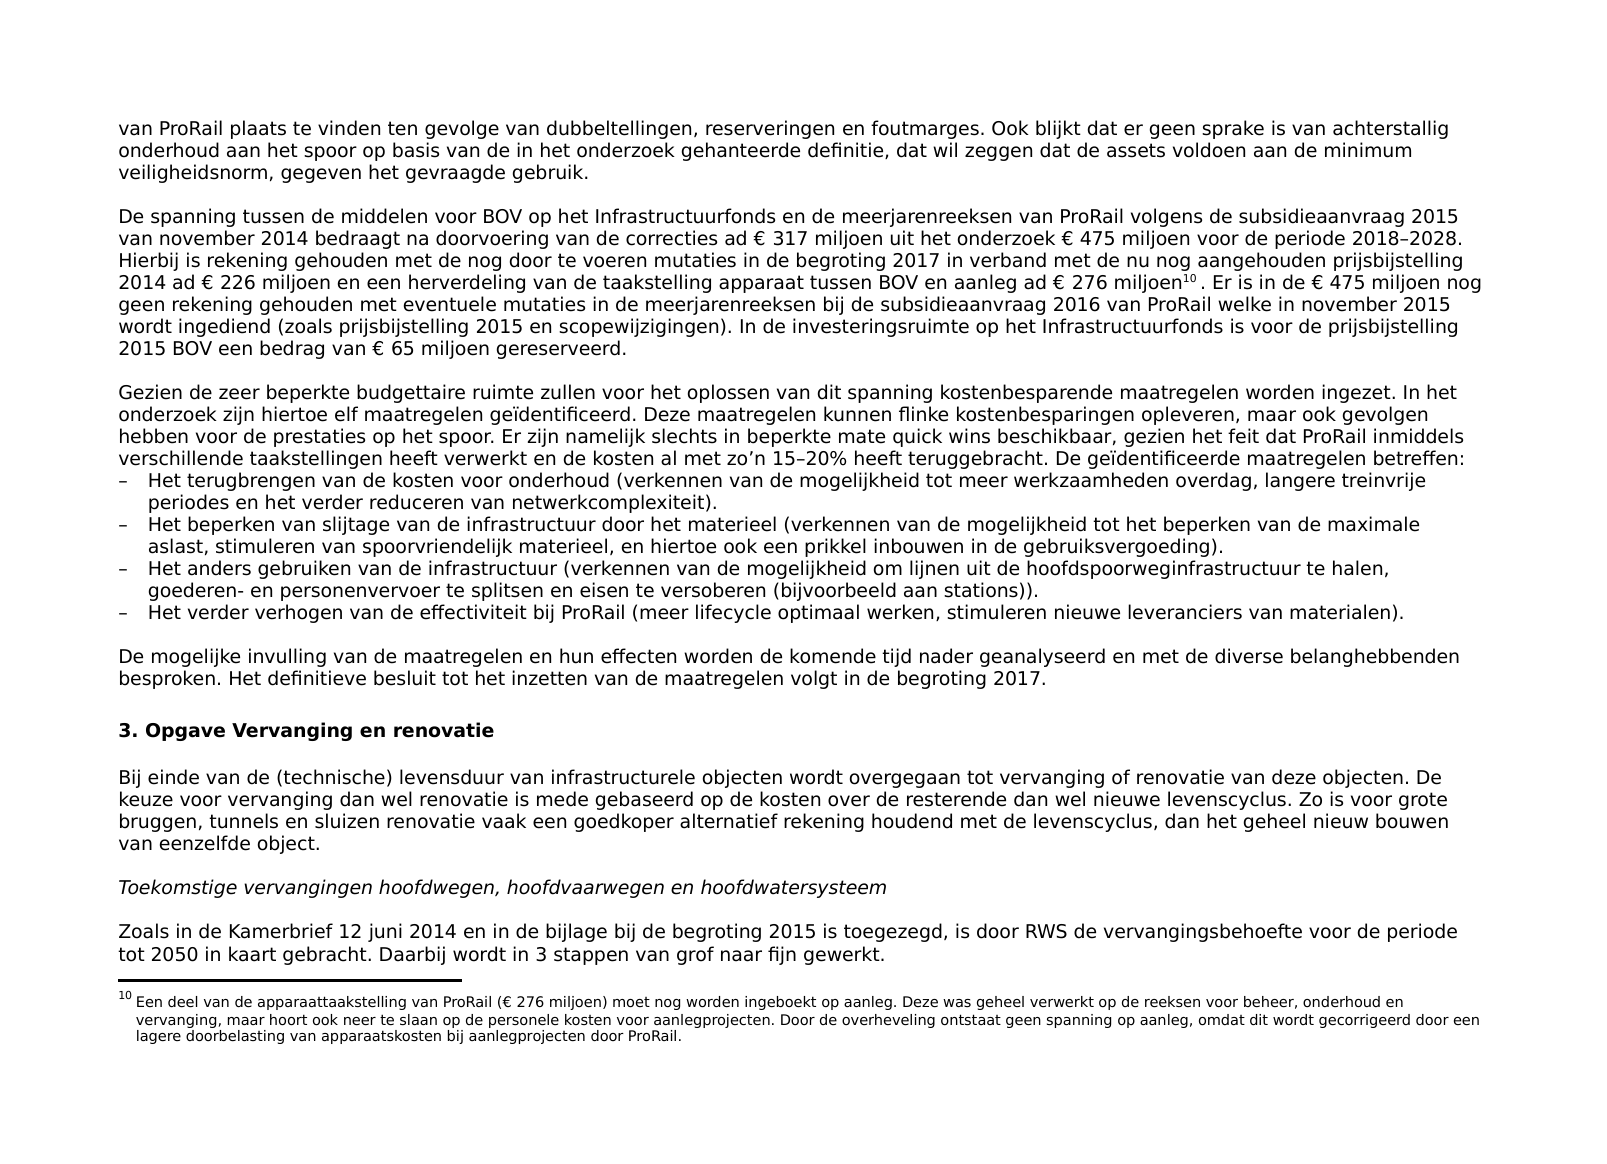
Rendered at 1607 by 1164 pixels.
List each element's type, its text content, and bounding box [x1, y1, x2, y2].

text – Het verder verhogen van de effectiviteit bij ProRail (meer lifecycle optimaal werken, stimuleren nieuwe leveranciers van materialen). [118, 602, 1488, 624]
text Gezien de zeer beperkte budgettaire ruimte zullen voor het oplossen van dit spanning kostenbesparende maatregelen worden ingezet. In het onderzoek zijn hiertoe elf maatregelen geïdentificeerd. Deze maatregelen kunnen flinke kostenbesparingen opleveren, maar ook gevolgen hebben voor de prestaties op het spoor. Er zijn namelijk slechts in beperkte mate quick wins beschikbaar, gezien het feit dat ProRail inmiddels verschillende taakstellingen heeft verwerkt en de kosten al met zo’n 15–20% heeft teruggebracht. De geïdentificeerde maatregelen betreffen: [118, 382, 1488, 470]
text – Het terugbrengen van de kosten voor onderhoud (verkennen van de mogelijkheid tot meer werkzaamheden overdag, langere treinvrije periodes en het verder reduceren van netwerkcomplexiteit). [118, 470, 1488, 514]
text van ProRail plaats te vinden ten gevolge van dubbeltellingen, reserveringen en foutmarges. Ook blijkt dat er geen sprake is van achterstallig onderhoud aan het spoor op basis van de in het onderzoek gehanteerde definitie, dat wil zeggen dat de assets voldoen aan de minimum veiligheidsnorm, gegeven het gevraagde gebruik. [118, 118, 1488, 184]
subtitle 3. Opgave Vervanging en renovatie [118, 720, 1488, 742]
text De mogelijke invulling van de maatregelen en hun effecten worden de komende tijd nader geanalyseerd en met de diverse belanghebbenden besproken. Het definitieve besluit tot het inzetten van de maatregelen volgt in de begroting 2017. [118, 646, 1488, 690]
text – Het anders gebruiken van de infrastructuur (verkennen van de mogelijkheid om lijnen uit de hoofdspoorweginfrastructuur te halen, goederen- en personenvervoer te splitsen en eisen te versoberen (bijvoorbeeld aan stations)). [118, 558, 1488, 602]
text Een deel van de apparaattaakstelling van ProRail (€ 276 miljoen) moet nog worden ingeboekt op aanleg. Deze was geheel verwerkt op de reeksen voor beheer, onderhoud en vervanging, maar hoort ook neer te slaan op de personele kosten voor aanlegprojecten. Door de overheveling ontstaat geen spanning op aanleg, omdat dit wordt gecorrigeerd door een lagere doorbelasting van apparaatskosten bij aanlegprojecten door ProRail. [118, 989, 1488, 1045]
text De spanning tussen de middelen voor BOV op het Infrastructuurfonds en de meerjarenreeksen van ProRail volgens de subsidieaanvraag 2015 van november 2014 bedraagt na doorvoering van de correcties ad € 317 miljoen uit het onderzoek € 475 miljoen voor de periode 2018–2028. Hierbij is rekening gehouden met de nog door te voeren mutaties in de begroting 2017 in verband met de nu nog aangehouden prijsbijstelling 2014 ad € 226 miljoen en een herverdeling van de taakstelling apparaat tussen BOV en aanleg ad € 276 miljoen. Er is in de € 475 miljoen nog geen rekening gehouden met eventuele mutaties in de meerjarenreeksen bij de subsidieaanvraag 2016 van ProRail welke in november 2015 wordt ingediend (zoals prijsbijstelling 2015 en scopewijzigingen). In de investeringsruimte op het Infrastructuurfonds is voor de prijsbijstelling 2015 BOV een bedrag van € 65 miljoen gereserveerd. [118, 206, 1488, 360]
text – Het beperken van slijtage van de infrastructuur door het materieel (verkennen van de mogelijkheid tot het beperken van de maximale aslast, stimuleren van spoorvriendelijk materieel, en hiertoe ook een prikkel inbouwen in de gebruiksvergoeding). [118, 514, 1488, 558]
text Zoals in de Kamerbrief 12 juni 2014 en in de bijlage bij de begroting 2015 is toegezegd, is door RWS de vervangingsbehoefte voor de periode tot 2050 in kaart gebracht. Daarbij wordt in 3 stappen van grof naar fijn gewerkt. [118, 921, 1488, 965]
text Bij einde van de (technische) levensduur van infrastructurele objecten wordt overgegaan tot vervanging of renovatie van deze objecten. De keuze voor vervanging dan wel renovatie is mede gebaseerd op de kosten over de resterende dan wel nieuwe levenscyclus. Zo is voor grote bruggen, tunnels en sluizen renovatie vaak een goedkoper alternatief rekening houdend met de levenscyclus, dan het geheel nieuw bouwen van eenzelfde object. [118, 767, 1488, 855]
text Toekomstige vervangingen hoofdwegen, hoofdvaarwegen en hoofdwatersysteem [118, 877, 1488, 899]
